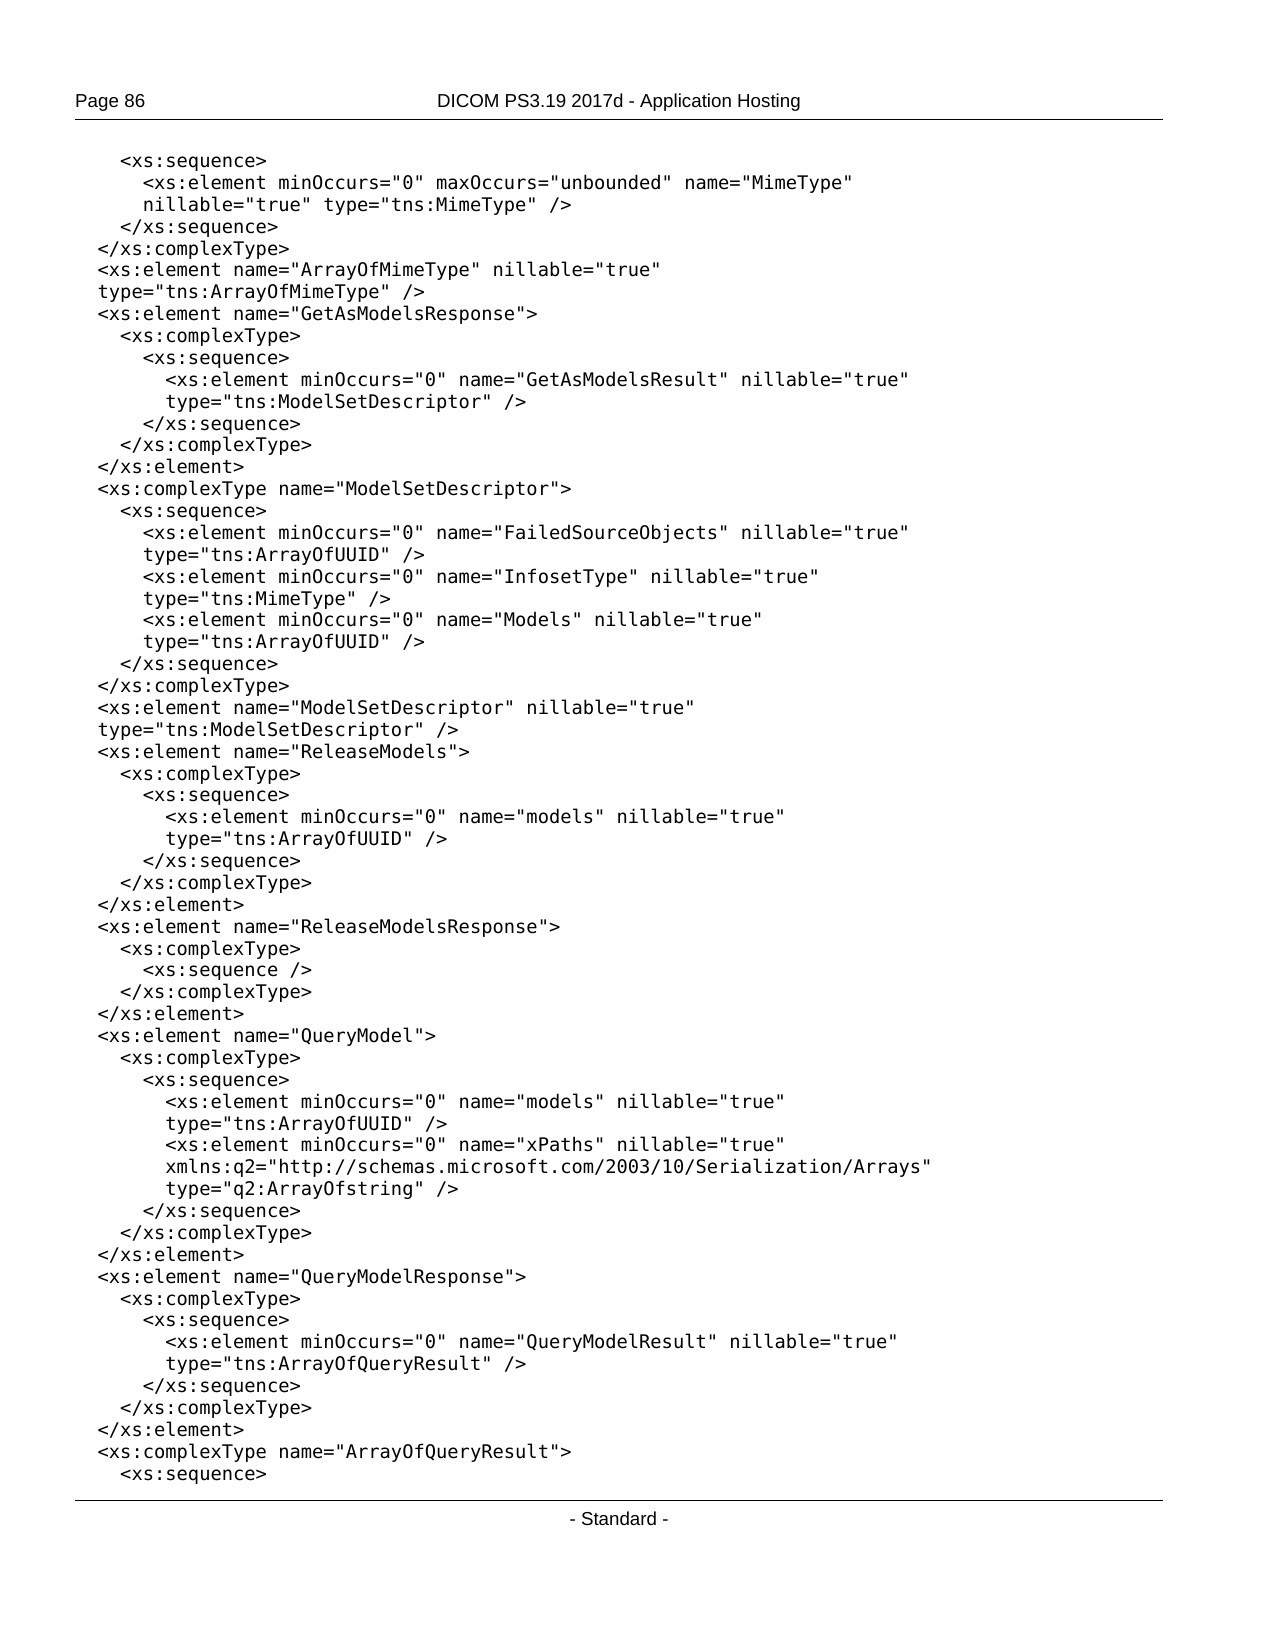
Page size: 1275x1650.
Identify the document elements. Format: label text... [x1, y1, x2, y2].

text <xs:sequence> <xs:element minOccurs="0" maxOccurs="unbounded" name="MimeType" nillable="true" type="tns:MimeType" /> </xs:sequence> </xs:complexType> <xs:element name="ArrayOfMimeType" nillable="true" type="tns:ArrayOfMimeType" /> <xs:element name="GetAsModelsResponse"> <xs:complexType> <xs:sequence> <xs:element minOccurs="0" name="GetAsModelsResult" nillable="true" type="tns:ModelSetDescriptor" /> </xs:sequence> </xs:complexType> </xs:element> <xs:complexType name="ModelSetDescriptor"> <xs:sequence> <xs:element minOccurs="0" name="FailedSourceObjects" nillable="true" type="tns:ArrayOfUUID" /> <xs:element minOccurs="0" name="InfosetType" nillable="true" type="tns:MimeType" /> <xs:element minOccurs="0" name="Models" nillable="true" type="tns:ArrayOfUUID" /> </xs:sequence> </xs:complexType> <xs:element name="ModelSetDescriptor" nillable="true" type="tns:ModelSetDescriptor" /> <xs:element name="ReleaseModels"> <xs:complexType> <xs:sequence> <xs:element minOccurs="0" name="models" nillable="true" type="tns:ArrayOfUUID" /> </xs:sequence> </xs:complexType> </xs:element> <xs:element name="ReleaseModelsResponse"> <xs:complexType> <xs:sequence /> </xs:complexType> </xs:element> <xs:element name="QueryModel"> <xs:complexType> <xs:sequence> <xs:element minOccurs="0" name="models" nillable="true" type="tns:ArrayOfUUID" /> <xs:element minOccurs="0" name="xPaths" nillable="true" xmlns:q2="http://schemas.microsoft.com/2003/10/Serialization/Arrays" type="q2:ArrayOfstring" /> </xs:sequence> </xs:complexType> </xs:element> <xs:element name="QueryModelResponse"> <xs:complexType> <xs:sequence> <xs:element minOccurs="0" name="QueryModelResult" nillable="true" type="tns:ArrayOfQueryResult" /> </xs:sequence> </xs:complexType> </xs:element> <xs:complexType name="ArrayOfQueryResult"> <xs:sequence> [75, 150, 1162, 1484]
